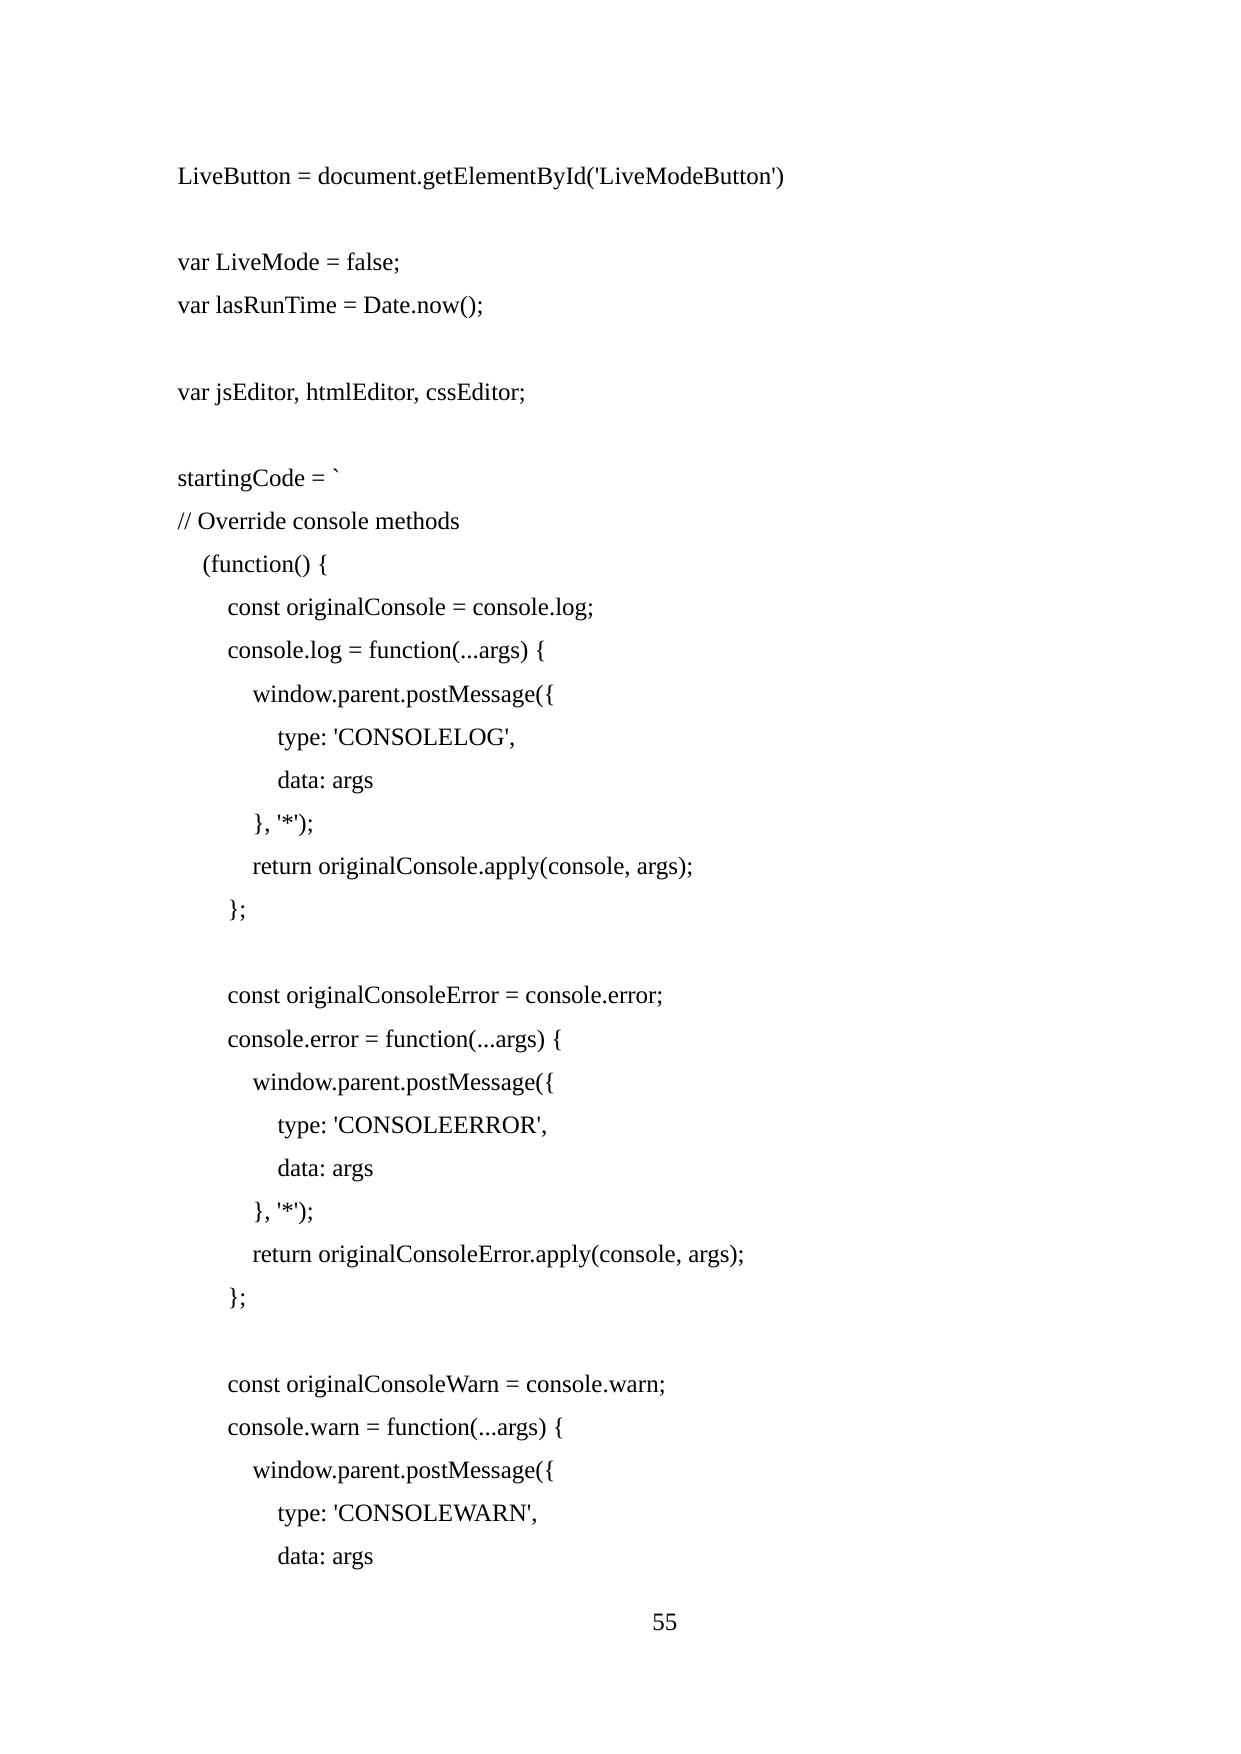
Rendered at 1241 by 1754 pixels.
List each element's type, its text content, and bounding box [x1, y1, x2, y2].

text console.warn = function(...args) { [177, 1412, 1152, 1441]
text data: args [177, 765, 1152, 794]
text var LiveMode = false; [177, 247, 1152, 276]
text data: args [177, 1153, 1152, 1182]
text window.parent.postMessage({ [177, 1455, 1152, 1484]
text (function() { [177, 549, 1152, 578]
text startingCode = ` [177, 463, 1152, 492]
text // Override console methods [177, 506, 1152, 535]
text var jsEditor, htmlEditor, cssEditor; [177, 377, 1152, 406]
text }, '*'); [177, 808, 1152, 837]
text }; [177, 894, 1152, 923]
text LiveButton = document.getElementById('LiveModeButton') [177, 161, 1152, 190]
text return originalConsoleError.apply(console, args); [177, 1239, 1152, 1268]
text window.parent.postMessage({ [177, 1067, 1152, 1096]
text const originalConsole = console.log; [177, 592, 1152, 621]
text const originalConsoleWarn = console.warn; [177, 1369, 1152, 1397]
text }; [177, 1282, 1152, 1311]
text type: 'CONSOLEWARN', [177, 1498, 1152, 1527]
text console.log = function(...args) { [177, 636, 1152, 664]
text return originalConsole.apply(console, args); [177, 851, 1152, 880]
text console.error = function(...args) { [177, 1024, 1152, 1052]
text const originalConsoleError = console.error; [177, 981, 1152, 1009]
text var lasRunTime = Date.now(); [177, 291, 1152, 319]
text }, '*'); [177, 1196, 1152, 1225]
text type: 'CONSOLEERROR', [177, 1110, 1152, 1139]
text data: args [177, 1541, 1152, 1570]
text type: 'CONSOLELOG', [177, 722, 1152, 751]
text window.parent.postMessage({ [177, 679, 1152, 707]
